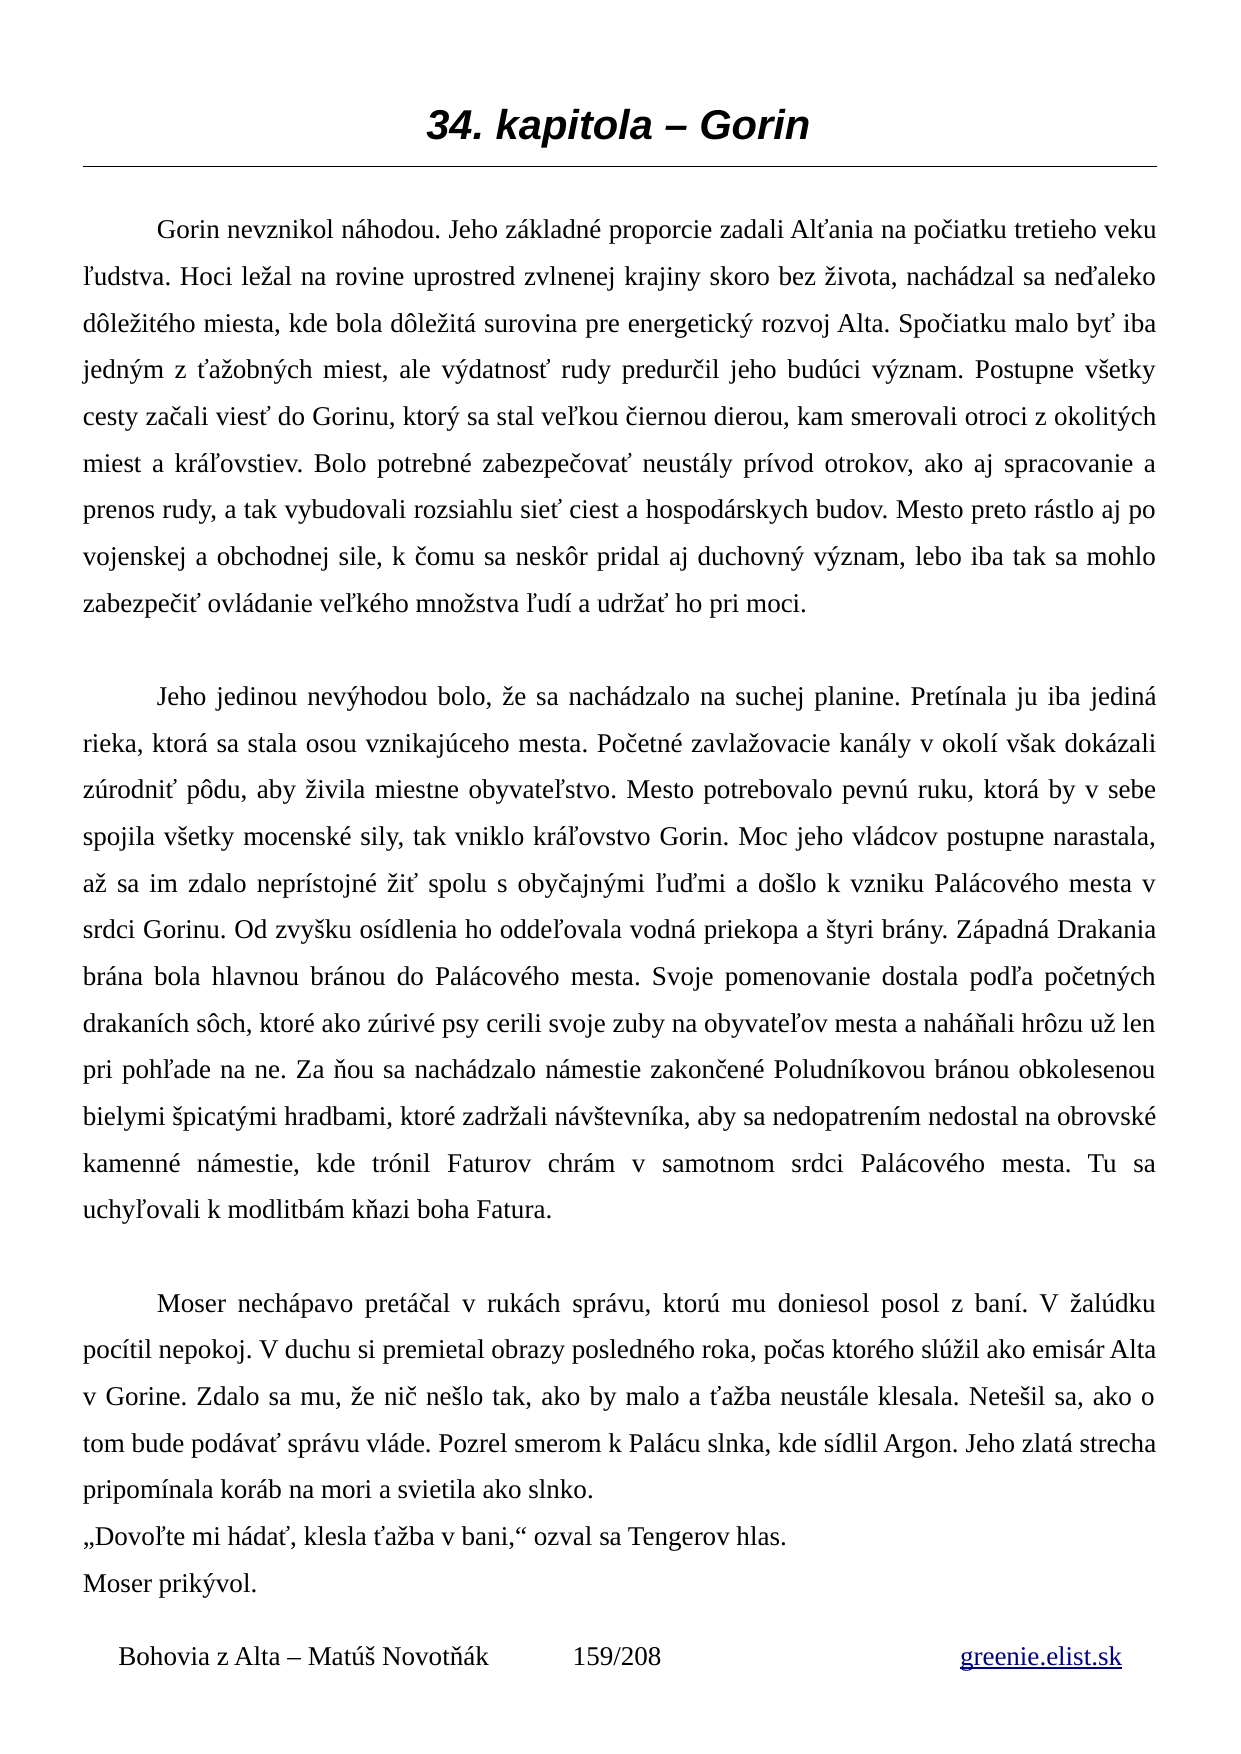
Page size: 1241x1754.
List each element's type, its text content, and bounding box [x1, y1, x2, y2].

text Gorin nevznikol náhodou. Jeho základné proporcie zadali Alťania na počiatku tretieho veku ľudstva. Hoci ležal na rovine uprostred zvlnenej krajiny skoro bez života, nachádzal sa neďaleko dôležitého miesta, kde bola dôležitá surovina pre energetický rozvoj Alta. Spočiatku malo byť iba jedným z ťažobných miest, ale výdatnosť rudy predurčil jeho budúci význam. Postupne všetky cesty začali viesť do Gorinu, ktorý sa stal veľkou čiernou dierou, kam smerovali otroci z okolitých miest a kráľovstiev. Bolo potrebné zabezpečovať neustály prívod otrokov, ako aj spracovanie a prenos rudy, a tak vybudovali rozsiahlu sieť ciest a hospodárskych budov. Mesto preto rástlo aj po vojenskej a obchodnej sile, k čomu sa neskôr pridal aj duchovný význam, lebo iba tak sa mohlo zabezpečiť ovládanie veľkého množstva ľudí a udržať ho pri moci. [83, 213, 1157, 618]
text Jeho jedinou nevýhodou bolo, že sa nachádzalo na suchej planine. Pretínala ju iba jediná rieka, ktorá sa stala osou vznikajúceho mesta. Početné zavlažovacie kanály v okolí však dokázali zúrodniť pôdu, aby živila miestne obyvateľstvo. Mesto potrebovalo pevnú ruku, ktorá by v sebe spojila všetky mocenské sily, tak vniklo kráľovstvo Gorin. Moc jeho vládcov postupne narastala, až sa im zdalo neprístojné žiť spolu s obyčajnými ľuďmi a došlo k vzniku Palácového mesta v srdci Gorinu. Od zvyšku osídlenia ho oddeľovala vodná priekopa a štyri brány. Západná Drakania brána bola hlavnou bránou do Palácového mesta. Svoje pomenovanie dostala podľa početných drakaních sôch, ktoré ako zúrivé psy cerili svoje zuby na obyvateľov mesta a naháňali hrôzu už len pri pohľade na ne. Za ňou sa nachádzalo námestie zakončené Poludníkovou bránou obkolesenou bielymi špicatými hradbami, ktoré zadržali návštevníka, aby sa nedopatrením nedostal na obrovské kamenné námestie, kde trónil Faturov chrám v samotnom srdci Palácového mesta. Tu sa uchyľovali k modlitbám kňazi boha Fatura. [83, 680, 1157, 1224]
text Moser prikývol. [83, 1567, 1157, 1598]
text „Dovoľte mi hádať, klesla ťažba v bani,“ ozval sa Tengerov hlas. [83, 1520, 1157, 1551]
subtitle 34. kapitola – Gorin [83, 83, 1157, 166]
text Moser nechápavo pretáčal v rukách správu, ktorú mu doniesol posol z baní. V žalúdku pocítil nepokoj. V duchu si premietal obrazy posledného roka, počas ktorého slúžil ako emisár Alta v Gorine. Zdalo sa mu, že nič nešlo tak, ako by malo a ťažba neustále klesala. Netešil sa, ako o tom bude podávať správu vláde. Pozrel smerom k Palácu slnka, kde sídlil Argon. Jeho zlatá strecha pripomínala koráb na mori a svietila ako slnko. [83, 1287, 1157, 1504]
